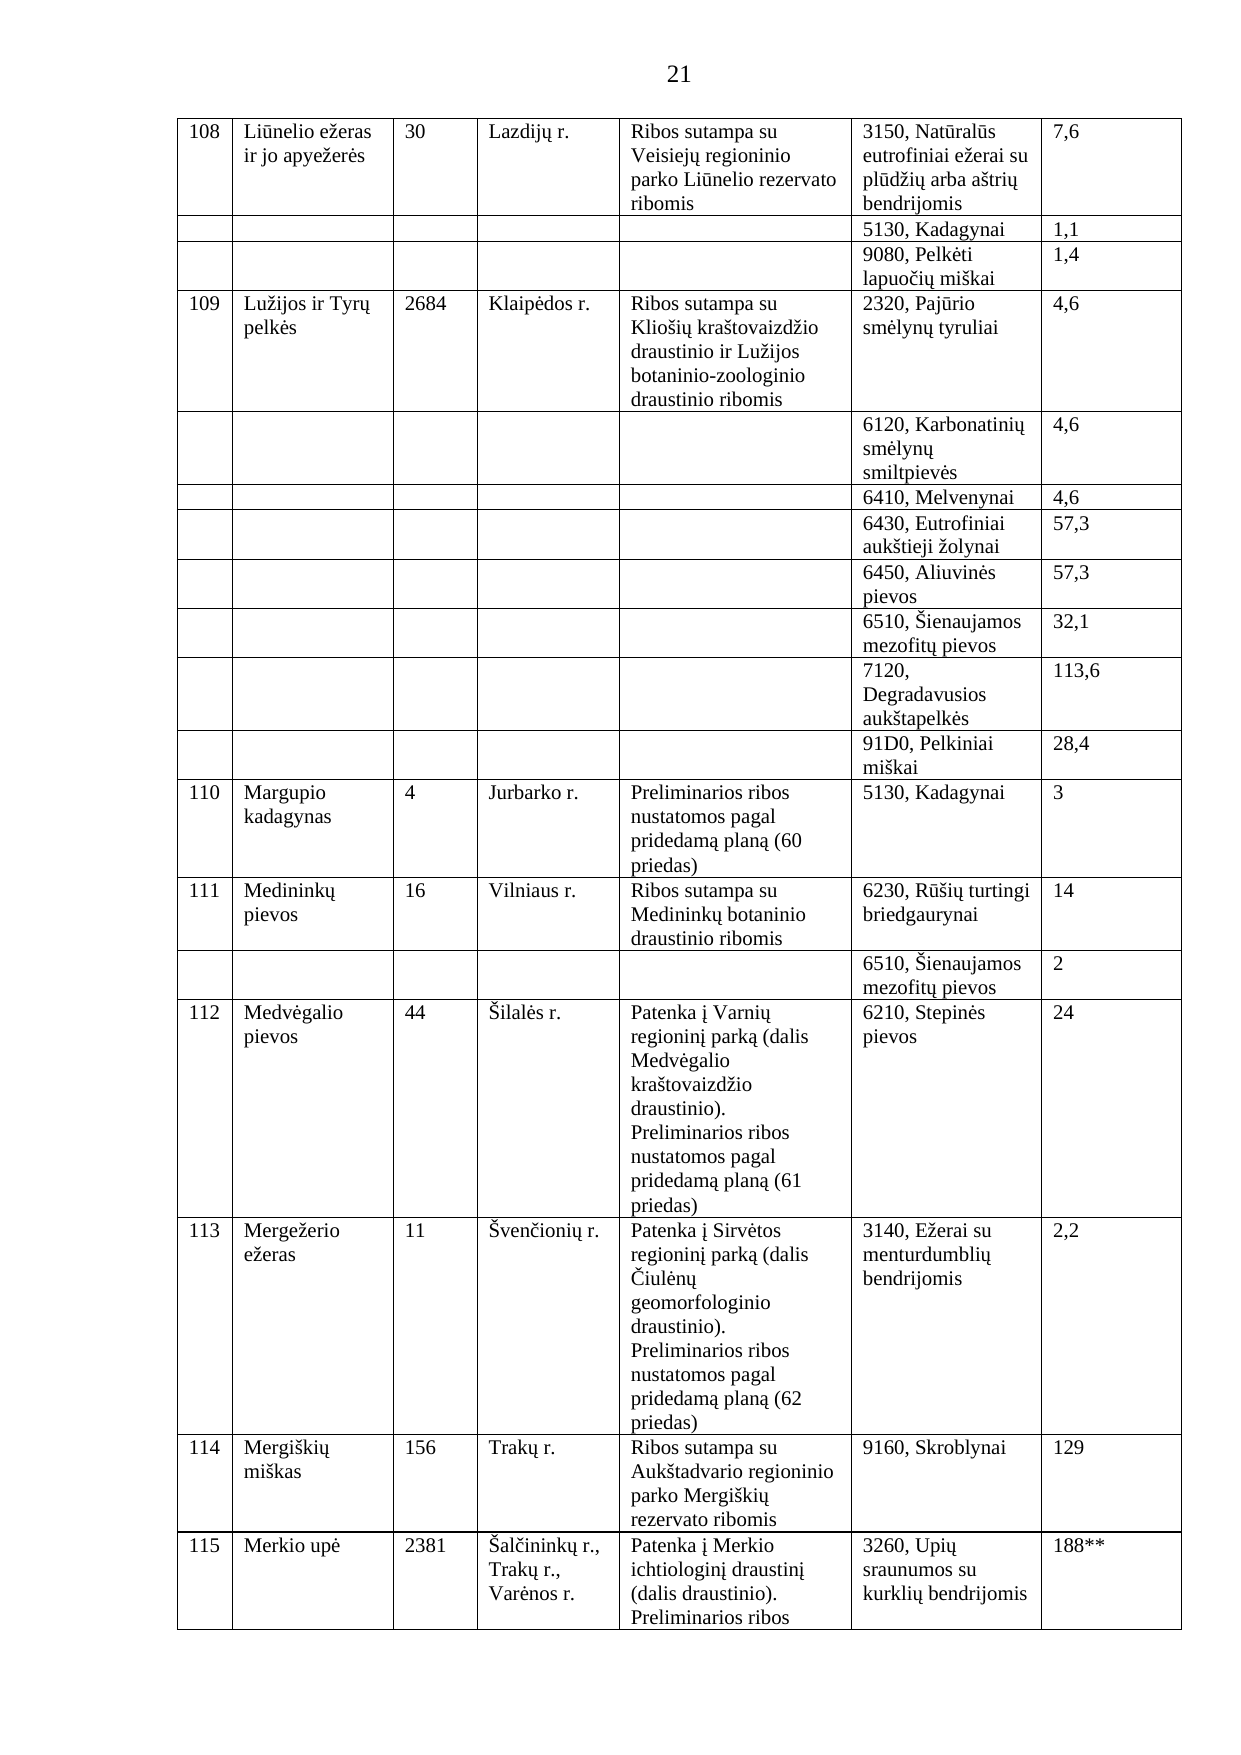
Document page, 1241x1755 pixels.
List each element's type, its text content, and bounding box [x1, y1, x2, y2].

table_cell [394, 485, 477, 509]
table_cell 57,3 [1042, 510, 1181, 558]
table_cell [394, 216, 477, 241]
table_cell Švenčionių r. [478, 1218, 619, 1434]
table_cell 6410, Melvenynai [852, 485, 1041, 509]
table_cell Klaipėdos r. [478, 291, 619, 411]
table_cell 2381 [394, 1533, 477, 1629]
table_cell Margupio kadagynas [233, 780, 393, 877]
table_cell Lužijos ir Tyrų pelkės [233, 291, 393, 411]
table_cell [620, 485, 851, 509]
table_cell [394, 731, 477, 779]
table_cell [620, 658, 851, 730]
table_cell 6120, Karbonatinių smėlynų smiltpievės [852, 412, 1041, 484]
table_cell Merkio upė [233, 1533, 393, 1629]
table_cell [178, 658, 232, 730]
table_cell [178, 242, 232, 290]
table_cell [233, 658, 393, 730]
table_cell [178, 216, 232, 241]
table_cell [178, 951, 232, 999]
table_cell 6430, Eutrofiniai aukštieji žolynai [852, 510, 1041, 558]
table_cell Jurbarko r. [478, 780, 619, 877]
table_cell 188** [1042, 1533, 1181, 1629]
table_cell [620, 412, 851, 484]
table_cell 14 [1042, 878, 1181, 950]
table_cell [620, 510, 851, 558]
table_cell [394, 412, 477, 484]
table_cell [620, 951, 851, 999]
table_cell 1,4 [1042, 242, 1181, 290]
table_cell [233, 216, 393, 241]
table_cell [178, 731, 232, 779]
table_cell Ribos sutampa su Veisiejų regioninio parko Liūnelio rezervato ribomis [620, 119, 851, 215]
table_cell [178, 609, 232, 657]
table_cell Patenka į Sirvėtos regioninį parką (dalis Čiulėnų geomorfologinio draustinio). Preliminarios ribos nustatomos pagal pridedamą planą (62 priedas) [620, 1218, 851, 1434]
table_cell [478, 412, 619, 484]
table_cell [233, 951, 393, 999]
table_cell Liūnelio ežeras ir jo apyežerės [233, 119, 393, 215]
table_cell 5130, Kadagynai [852, 216, 1041, 241]
table_cell 109 [178, 291, 232, 411]
table_cell [620, 242, 851, 290]
table_cell [233, 510, 393, 558]
table_cell [394, 510, 477, 558]
table_cell 24 [1042, 1000, 1181, 1217]
table_cell Mergiškių miškas [233, 1435, 393, 1531]
table_cell 110 [178, 780, 232, 877]
table_cell 113,6 [1042, 658, 1181, 730]
table_cell [178, 412, 232, 484]
table_cell 9160, Skroblynai [852, 1435, 1041, 1531]
table_cell [394, 242, 477, 290]
table_cell 91D0, Pelkiniai miškai [852, 731, 1041, 779]
table_cell 30 [394, 119, 477, 215]
table_cell [478, 485, 619, 509]
table_cell Ribos sutampa su Aukštadvario regioninio parko Mergiškių rezervato ribomis [620, 1435, 851, 1531]
table_cell Lazdijų r. [478, 119, 619, 215]
table_cell 7120, Degradavusios aukštapelkės [852, 658, 1041, 730]
table_cell [478, 242, 619, 290]
table_cell Vilniaus r. [478, 878, 619, 950]
table_cell Šalčininkų r., Trakų r., Varėnos r. [478, 1533, 619, 1629]
table_cell [620, 731, 851, 779]
table_cell 1,1 [1042, 216, 1181, 241]
table_cell 6230, Rūšių turtingi briedgaurynai [852, 878, 1041, 950]
table_cell 3 [1042, 780, 1181, 877]
table_cell 4 [394, 780, 477, 877]
table_cell [233, 560, 393, 608]
table_cell Mergežerio ežeras [233, 1218, 393, 1434]
table_cell [233, 609, 393, 657]
table_cell 112 [178, 1000, 232, 1217]
table_cell 44 [394, 1000, 477, 1217]
table_cell Preliminarios ribos nustatomos pagal pridedamą planą (60 priedas) [620, 780, 851, 877]
table_cell 16 [394, 878, 477, 950]
table_cell [178, 485, 232, 509]
table_cell [233, 242, 393, 290]
table_cell [394, 951, 477, 999]
table_cell 11 [394, 1218, 477, 1434]
table_cell 3140, Ežerai su menturdumblių bendrijomis [852, 1218, 1041, 1434]
table_cell Trakų r. [478, 1435, 619, 1531]
table_cell Šilalės r. [478, 1000, 619, 1217]
table_cell Medvėgalio pievos [233, 1000, 393, 1217]
table_cell Patenka į Merkio ichtiologinį draustinį (dalis draustinio). Preliminarios ribos [620, 1533, 851, 1629]
table_cell [394, 560, 477, 608]
table_cell 9080, Pelkėti lapuočių miškai [852, 242, 1041, 290]
table_cell [620, 609, 851, 657]
table_cell 3150, Natūralūs eutrofiniai ežerai su plūdžių arba aštrių bendrijomis [852, 119, 1041, 215]
table_cell [620, 560, 851, 608]
table_cell Ribos sutampa su Kliošių kraštovaizdžio draustinio ir Lužijos botaninio-zoologinio draustinio ribomis [620, 291, 851, 411]
table_cell [394, 609, 477, 657]
table_cell Patenka į Varnių regioninį parką (dalis Medvėgalio kraštovaizdžio draustinio). Preliminarios ribos nustatomos pagal pridedamą planą (61 priedas) [620, 1000, 851, 1217]
table_cell 156 [394, 1435, 477, 1531]
table_cell [478, 731, 619, 779]
table_cell [478, 658, 619, 730]
table_cell 5130, Kadagynai [852, 780, 1041, 877]
table_cell 6510, Šienaujamos mezofitų pievos [852, 609, 1041, 657]
table_cell [478, 609, 619, 657]
table_cell 6510, Šienaujamos mezofitų pievos [852, 951, 1041, 999]
table_cell 4,6 [1042, 291, 1181, 411]
table_cell 28,4 [1042, 731, 1181, 779]
table_cell 115 [178, 1533, 232, 1629]
table_cell 2684 [394, 291, 477, 411]
table_cell [478, 951, 619, 999]
table_cell [394, 658, 477, 730]
table_cell [178, 560, 232, 608]
table_cell 111 [178, 878, 232, 950]
table_cell 2,2 [1042, 1218, 1181, 1434]
table_cell 108 [178, 119, 232, 215]
table_cell 2 [1042, 951, 1181, 999]
table_cell 3260, Upių sraunumos su kurklių bendrijomis [852, 1533, 1041, 1629]
table_cell 113 [178, 1218, 232, 1434]
table_cell 57,3 [1042, 560, 1181, 608]
table_cell [178, 510, 232, 558]
table_cell [478, 560, 619, 608]
table_cell 114 [178, 1435, 232, 1531]
table_cell 4,6 [1042, 412, 1181, 484]
table_cell [620, 216, 851, 241]
table_cell [233, 412, 393, 484]
table_cell 4,6 [1042, 485, 1181, 509]
table_cell 7,6 [1042, 119, 1181, 215]
table_cell 6210, Stepinės pievos [852, 1000, 1041, 1217]
table_cell 129 [1042, 1435, 1181, 1531]
table_cell [233, 731, 393, 779]
table_cell [233, 485, 393, 509]
table_cell 32,1 [1042, 609, 1181, 657]
table_cell [478, 216, 619, 241]
table_cell 6450, Aliuvinės pievos [852, 560, 1041, 608]
table_cell 2320, Pajūrio smėlynų tyruliai [852, 291, 1041, 411]
table_cell [478, 510, 619, 558]
table_cell Medininkų pievos [233, 878, 393, 950]
table_cell Ribos sutampa su Medininkų botaninio draustinio ribomis [620, 878, 851, 950]
